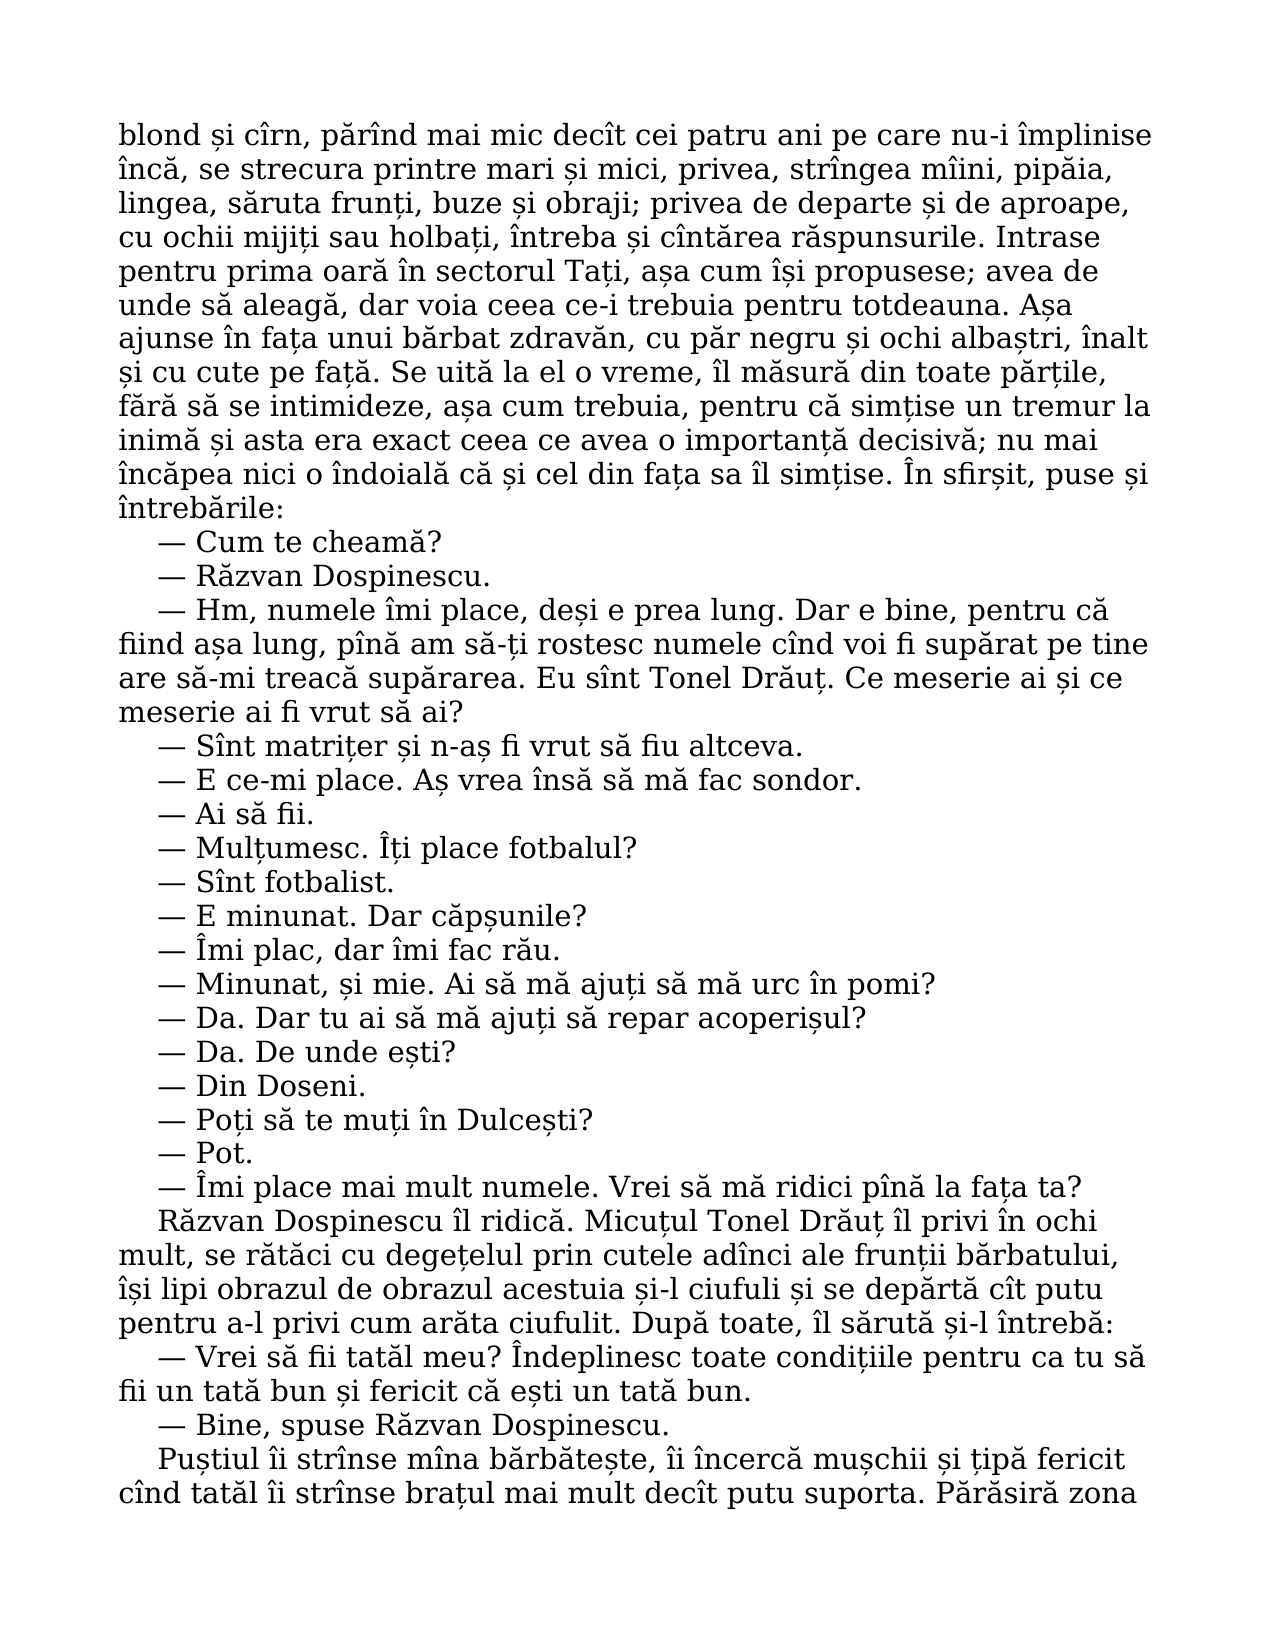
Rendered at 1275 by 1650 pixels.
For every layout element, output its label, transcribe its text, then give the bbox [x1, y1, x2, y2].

text — Sînt fotbalist. [118, 865, 1157, 899]
text — Răzvan Dospinescu. [118, 559, 1157, 593]
text — Da. Dar tu ai să mă ajuți să repar acoperișul? [118, 1001, 1157, 1035]
text — Sînt matrițer și n‑aș fi vrut să fiu altceva. [118, 729, 1157, 763]
text — E minunat. Dar căpșunile? [118, 899, 1157, 933]
text — Minunat, și mie. Ai să mă ajuți să mă urc în pomi? [118, 967, 1157, 1001]
text — Da. De unde ești? [118, 1035, 1157, 1069]
text — Mulțumesc. Îți place fotbalul? [118, 831, 1157, 865]
text — Din Doseni. [118, 1069, 1157, 1103]
text — Hm, numele îmi place, deși e prea lung. Dar e bine, pentru că fiind așa lung, pînă am să‑ți rostesc numele cînd voi fi supărat pe tine are să‑mi treacă supărarea. Eu sînt Tonel Drăuț. Ce meserie ai și ce meserie ai fi vrut să ai? [118, 593, 1157, 729]
text Puștiul îi strînse mîna bărbătește, îi încercă mușchii și țipă fericit cînd tatăl îi strînse brațul mai mult decît putu suporta. Părăsiră zona [118, 1442, 1157, 1510]
text blond și cîrn, părînd mai mic decît cei patru ani pe care nu‑i împlinise încă, se strecura printre mari și mici, privea, strîngea mîini, pipăia, lingea, săruta frunți, buze și obraji; privea de departe și de aproape, cu ochii mijiți sau holbați, întreba și cîntărea răspunsurile. Intrase pentru prima oară în sectorul Tați, așa cum își propusese; avea de unde să aleagă, dar voia ceea ce‑i trebuia pentru totdeauna. Așa ajunse în fața unui bărbat zdravăn, cu păr negru și ochi albaștri, înalt și cu cute pe față. Se uită la el o vreme, îl măsură din toate părțile, fără să se intimideze, așa cum trebuia, pentru că simțise un tremur la inimă și asta era exact ceea ce avea o importanță decisivă; nu mai încăpea nici o îndoială că și cel din fața sa îl simțise. În sfirșit, puse și întrebările: [118, 118, 1157, 526]
text — Cum te cheamă? [118, 526, 1157, 559]
text — Îmi plac, dar îmi fac rău. [118, 933, 1157, 967]
text — Poți să te muți în Dulcești? [118, 1103, 1157, 1137]
text — Pot. [118, 1137, 1157, 1171]
text — Vrei să fii tatăl meu? Îndeplinesc toate condițiile pentru ca tu să fii un tată bun și fericit că ești un tată bun. [118, 1341, 1157, 1408]
text — E ce‑mi place. Aș vrea însă să mă fac sondor. [118, 763, 1157, 797]
text — Ai să fii. [118, 797, 1157, 831]
text — Îmi place mai mult numele. Vrei să mă ridici pînă la fața ta? [118, 1171, 1157, 1205]
text Răzvan Dospinescu îl ridică. Micuțul Tonel Drăuț îl privi în ochi mult, se rătăci cu degețelul prin cutele adînci ale frunții bărbatului, își lipi obrazul de obrazul acestuia și‑l ciufuli și se depărtă cît putu pentru a‑l privi cum arăta ciufulit. După toate, îl sărută și‑l întrebă: [118, 1205, 1157, 1341]
text — Bine, spuse Răzvan Dospinescu. [118, 1408, 1157, 1442]
